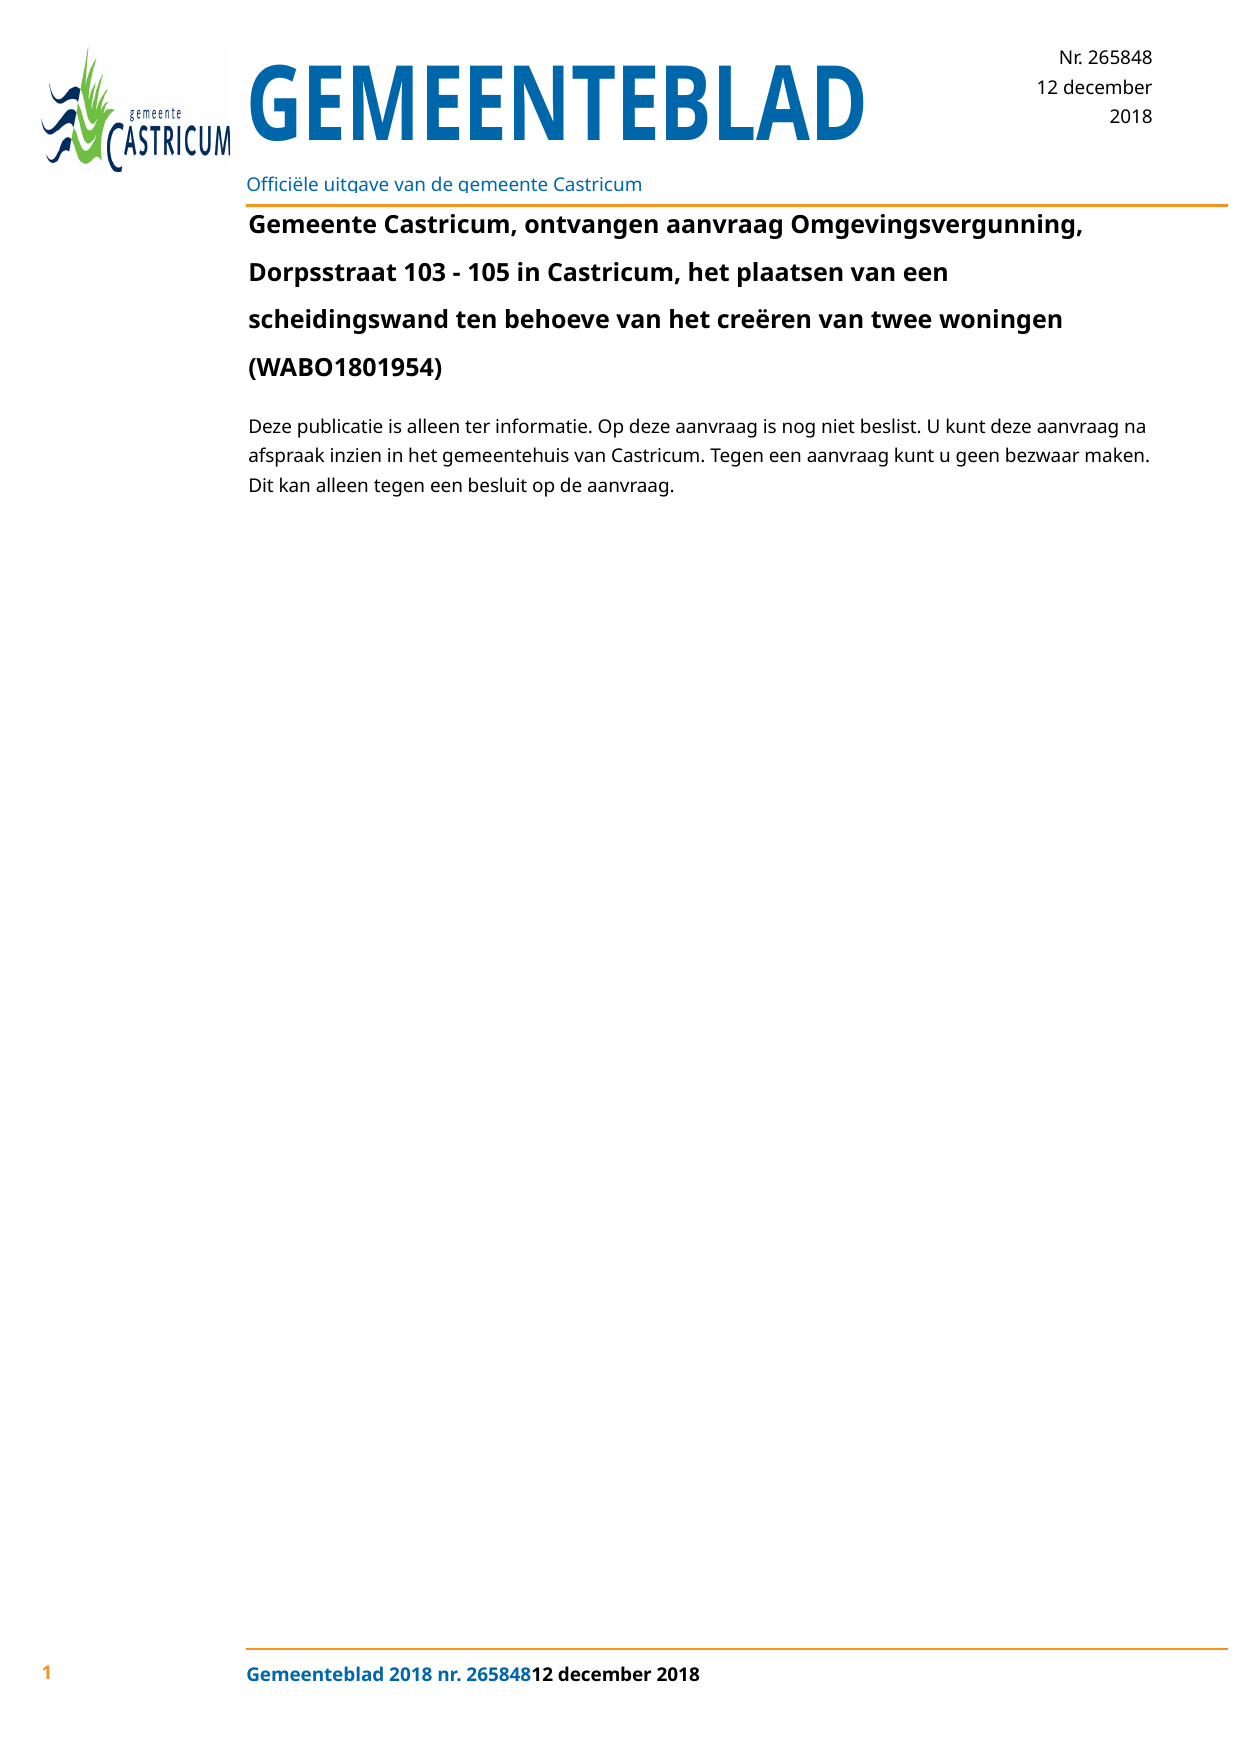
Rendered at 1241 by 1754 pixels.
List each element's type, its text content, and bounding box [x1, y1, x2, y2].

text Deze publicatie is alleen ter informatie. Op deze aanvraag is nog niet beslist. U kunt deze aanvraag na afspraak inzien in het gemeentehuis van Castricum. Tegen een aanvraag kunt u geen bezwaar maken. Dit kan alleen tegen een besluit op de aanvraag. [248, 413, 1152, 498]
picture [41, 47, 231, 172]
text Gemeente Castricum, ontvangen aanvraag Omgevingsvergunning, Dorpsstraat 103 - 105 in Castricum, het plaatsen van een scheidingswand ten behoeve van het creëren van twee woningen (WABO1801954) [248, 207, 1152, 384]
